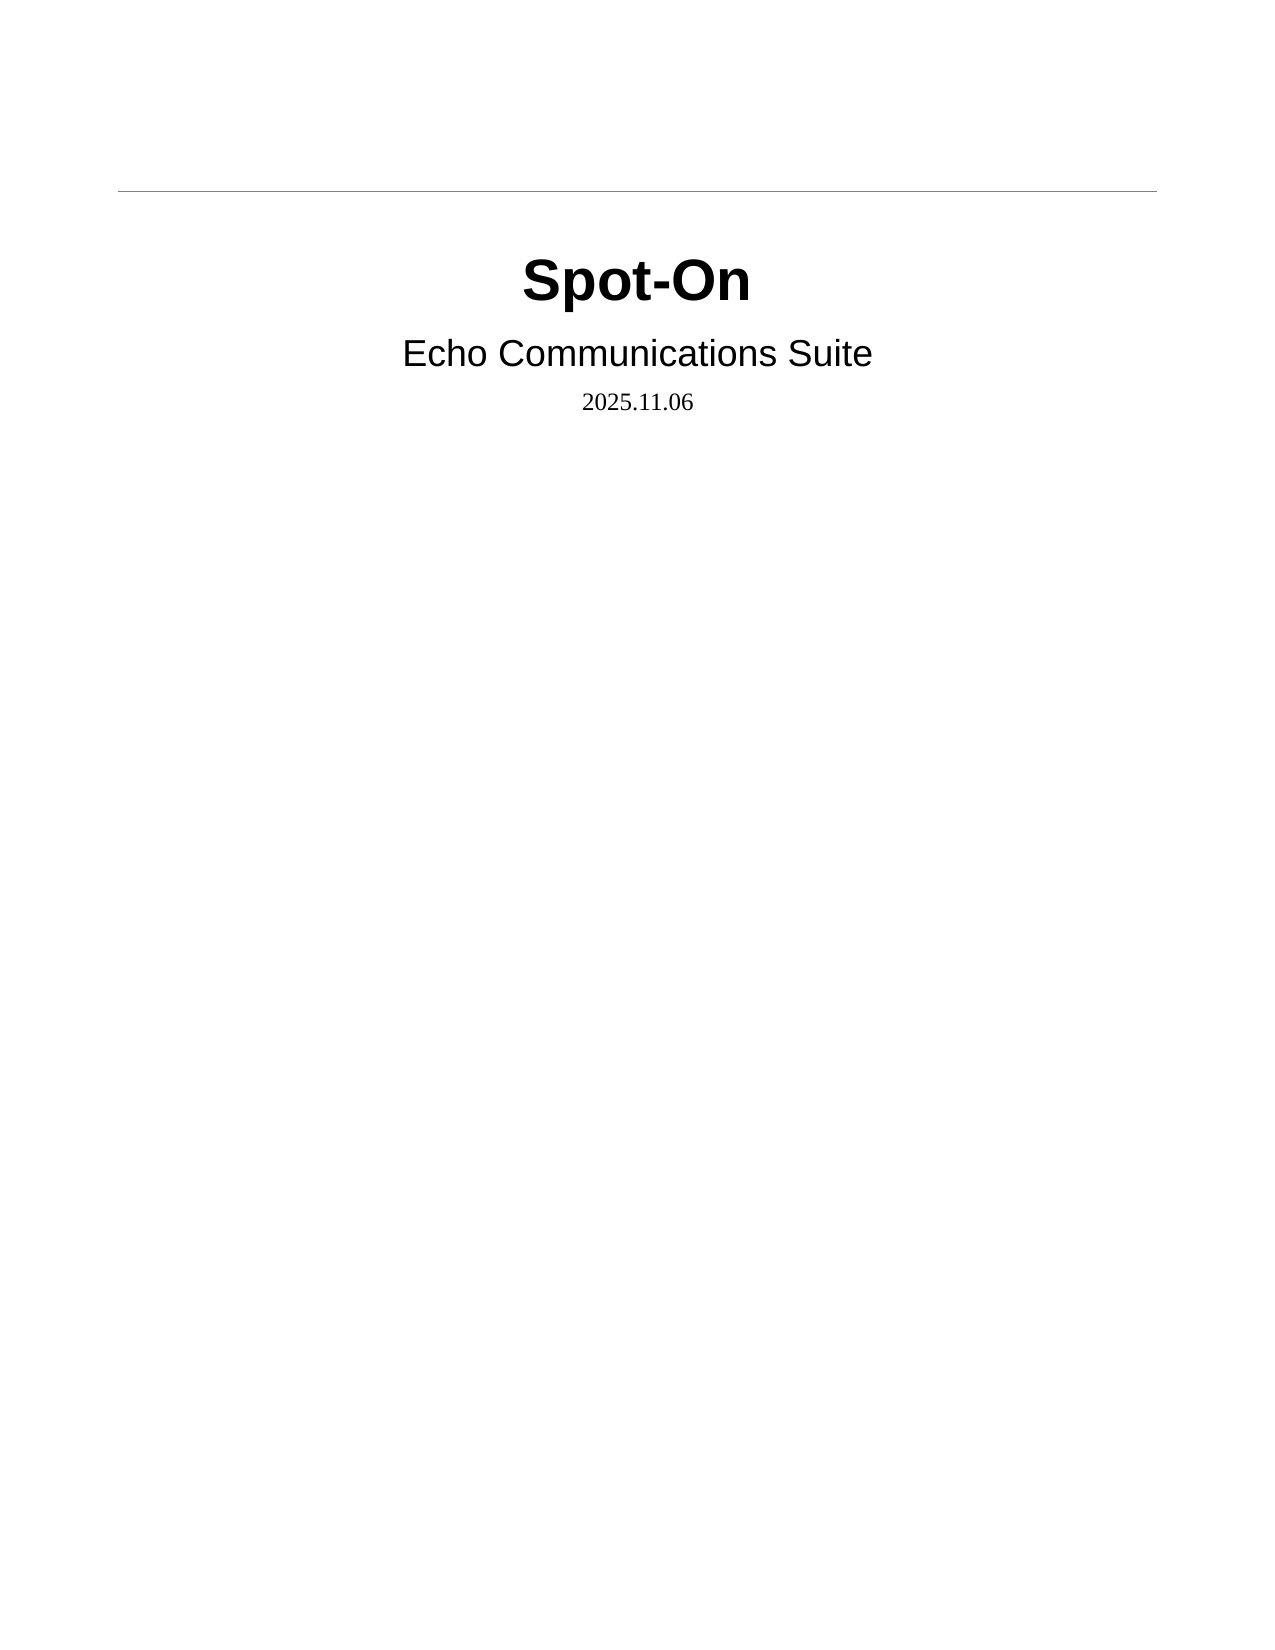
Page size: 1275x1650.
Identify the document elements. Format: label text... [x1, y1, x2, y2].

text 2025.11.06 [118, 387, 1157, 416]
title Spot-On [118, 246, 1157, 313]
subtitle Echo Communications Suite [118, 331, 1157, 374]
